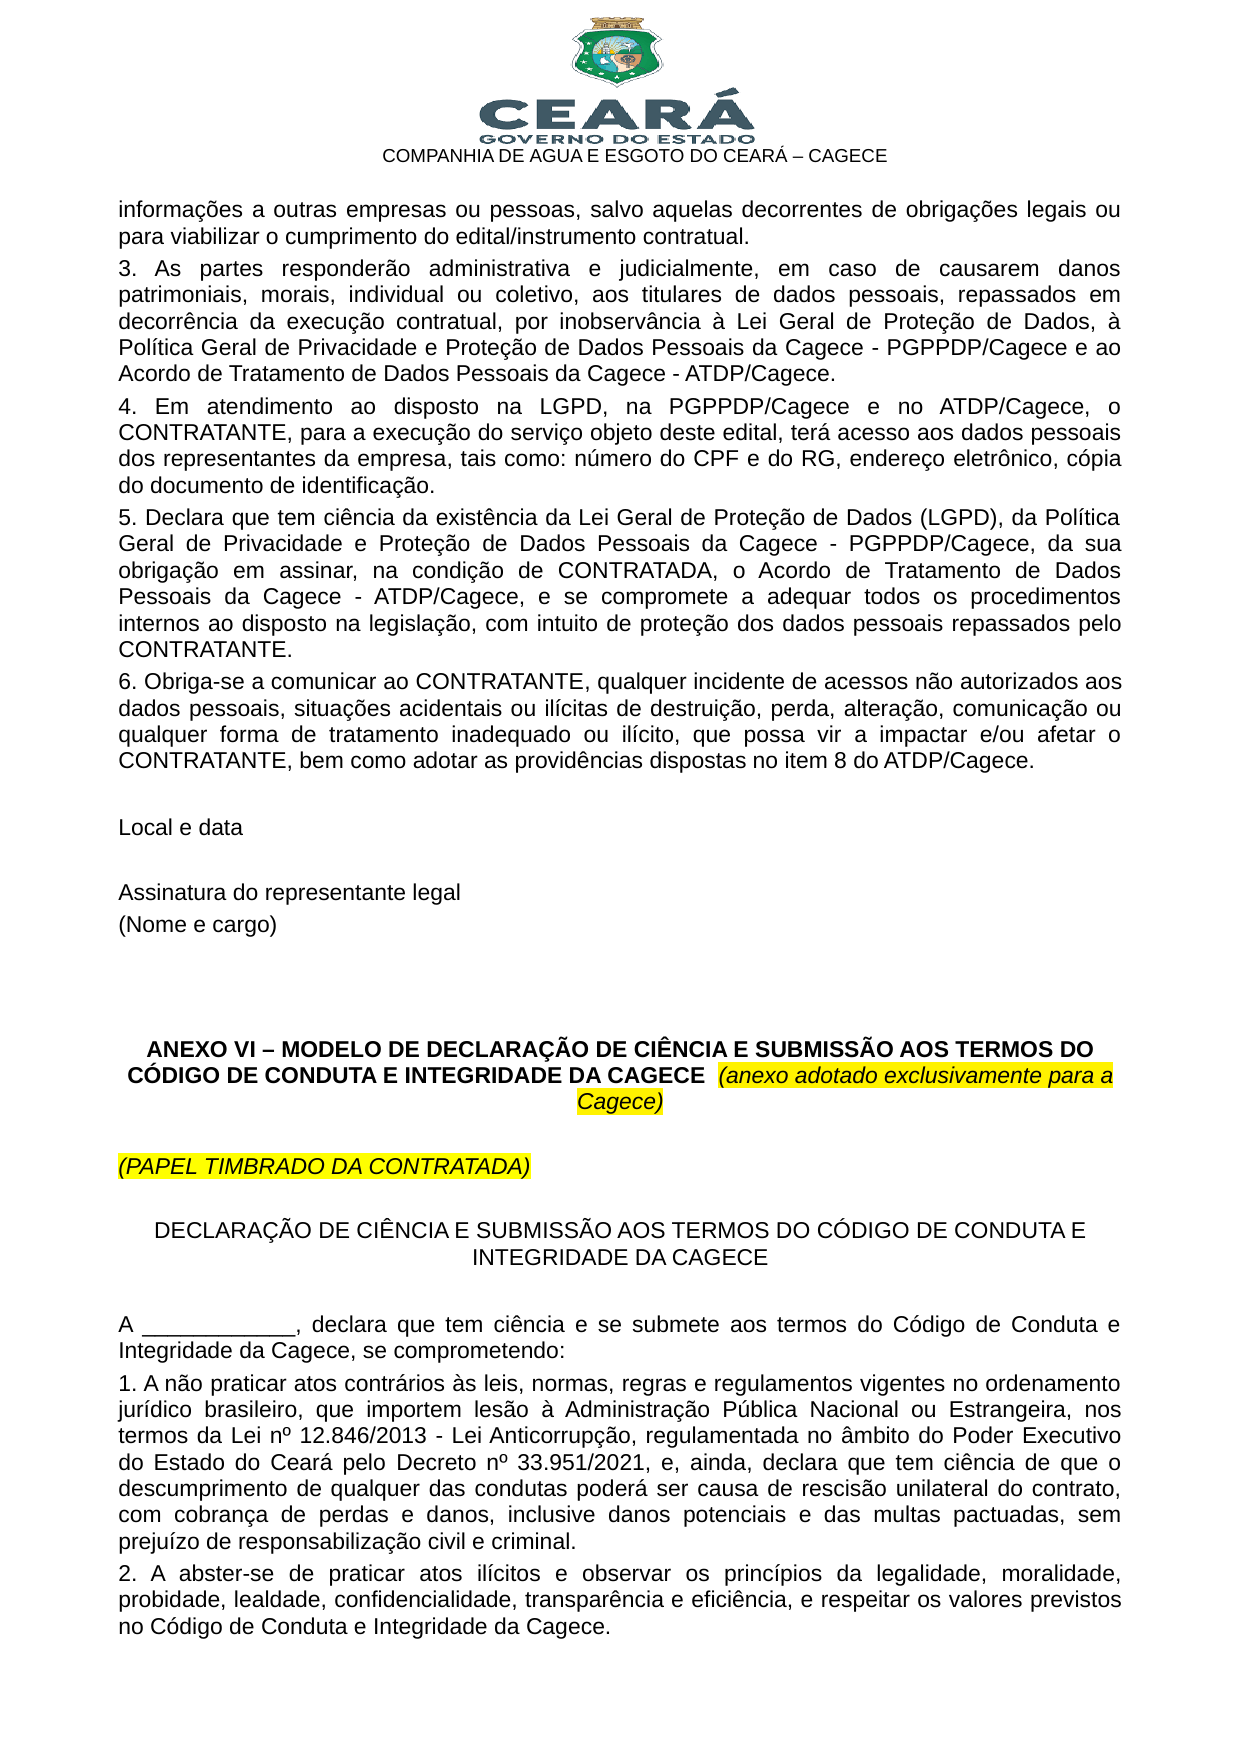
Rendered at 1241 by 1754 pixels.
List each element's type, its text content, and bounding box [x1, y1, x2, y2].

text 2. A abster-se de praticar atos ilícitos e observar os princípios da legalidade, moralidade, probidade, lealdade, confidencialidade, transparência e eficiência, e respeitar os valores previstos no Código de Conduta e Integridade da Cagece. [118, 1560, 1122, 1639]
text A ____________, declara que tem ciência e se submete aos termos do Código de Conduta e Integridade da Cagece, se comprometendo: [118, 1311, 1122, 1363]
text 1. A não praticar atos contrários às leis, normas, regras e regulamentos vigentes no ordenamento jurídico brasileiro, que importem lesão à Administração Pública Nacional ou Estrangeira, nos termos da Lei nº 12.846/2013 - Lei Anticorrupção, regulamentada no âmbito do Poder Executivo do Estado do Ceará pelo Decreto nº 33.951/2021, e, ainda, declara que tem ciência de que o descumprimento de qualquer das condutas poderá ser causa de rescisão unilateral do contrato, com cobrança de perdas e danos, inclusive danos potenciais e das multas pactuadas, sem prejuízo de responsabilização civil e criminal. [118, 1369, 1122, 1554]
text 5. Declara que tem ciência da existência da Lei Geral de Proteção de Dados (LGPD), da Política Geral de Privacidade e Proteção de Dados Pessoais da Cagece - PGPPDP/Cagece, da sua obrigação em assinar, na condição de CONTRATADA, o Acordo de Tratamento de Dados Pessoais da Cagece - ATDP/Cagece, e se compromete a adequar todos os procedimentos internos ao disposto na legislação, com intuito de proteção dos dados pessoais repassados pelo CONTRATANTE. [118, 504, 1122, 662]
text Local e data [118, 814, 1122, 841]
text 3. As partes responderão administrativa e judicialmente, em caso de causarem danos patrimoniais, morais, individual ou coletivo, aos titulares de dados pessoais, repassados em decorrência da execução contratual, por inobservância à Lei Geral de Proteção de Dados, à Política Geral de Privacidade e Proteção de Dados Pessoais da Cagece - PGPPDP/Cagece e ao Acordo de Tratamento de Dados Pessoais da Cagece - ATDP/Cagece. [118, 255, 1122, 387]
text (PAPEL TIMBRADO DA CONTRATADA) [118, 1153, 1122, 1179]
picture [453, 12, 782, 148]
text (Nome e cargo) [118, 911, 1122, 937]
text 6. Obriga-se a comunicar ao CONTRATANTE, qualquer incidente de acessos não autorizados aos dados pessoais, situações acidentais ou ilícitas de destruição, perda, alteração, comunicação ou qualquer forma de tratamento inadequado ou ilícito, que possa vir a impactar e/ou afetar o CONTRATANTE, bem como adotar as providências dispostas no item 8 do ATDP/Cagece. [118, 668, 1122, 773]
text informações a outras empresas ou pessoas, salvo aquelas decorrentes de obrigações legais ou para viabilizar o cumprimento do edital/instrumento contratual. [118, 196, 1122, 249]
text DECLARAÇÃO DE CIÊNCIA E SUBMISSÃO AOS TERMOS DO CÓDIGO DE CONDUTA E INTEGRIDADE DA CAGECE [118, 1217, 1122, 1270]
text Assinatura do representante legal [118, 879, 1122, 905]
text ANEXO VI – MODELO DE DECLARAÇÃO DE CIÊNCIA E SUBMISSÃO AOS TERMOS DO CÓDIGO DE CONDUTA E INTEGRIDADE DA CAGECE (anexo adotado exclusivamente para a Cagece) [118, 1036, 1122, 1115]
text 4. Em atendimento ao disposto na LGPD, na PGPPDP/Cagece e no ATDP/Cagece, o CONTRATANTE, para a execução do serviço objeto deste edital, terá acesso aos dados pessoais dos representantes da empresa, tais como: número do CPF e do RG, endereço eletrônico, cópia do documento de identificação. [118, 393, 1122, 498]
